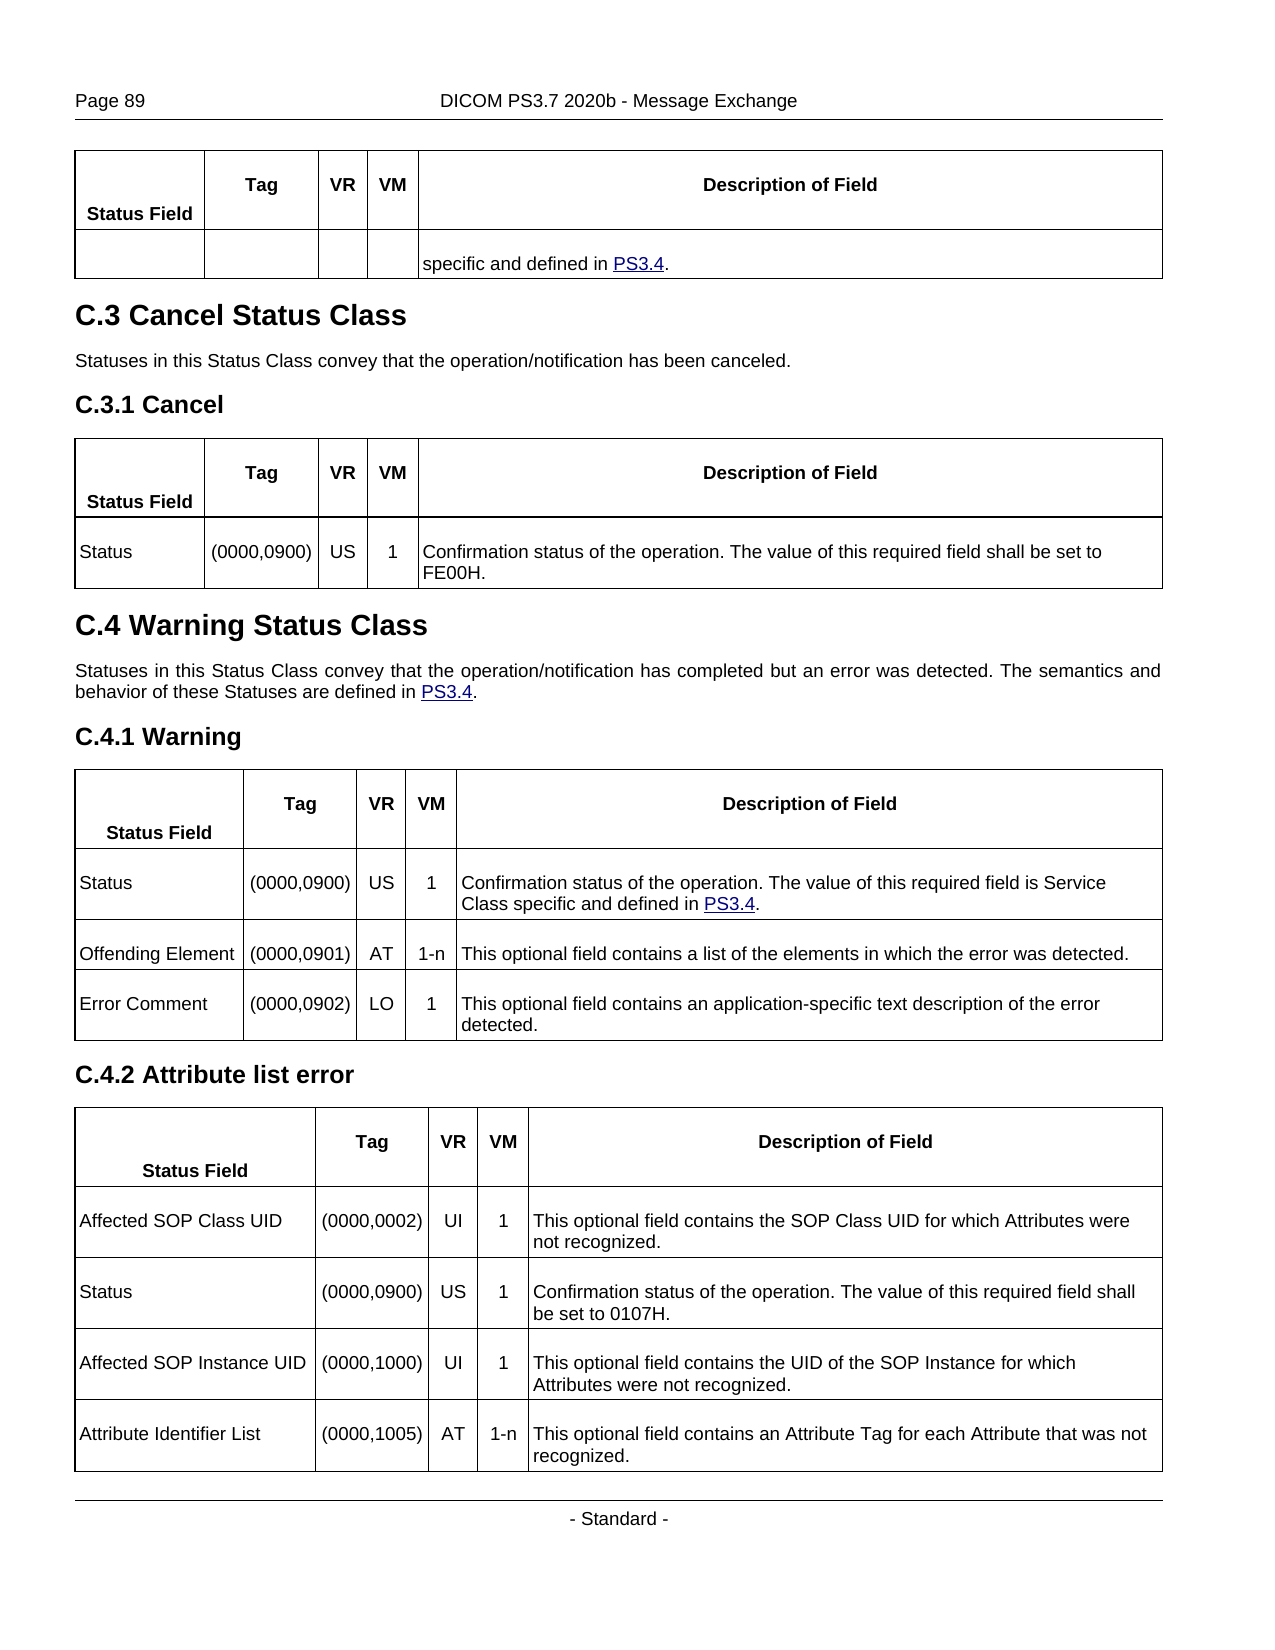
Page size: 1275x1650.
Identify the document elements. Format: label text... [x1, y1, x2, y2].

table_cell US [319, 518, 367, 588]
text C.4.2 Attribute list error [75, 1059, 1162, 1088]
table_header Tag [205, 439, 318, 516]
table_cell Status [76, 518, 204, 588]
table_cell AT [357, 920, 405, 968]
table_cell This optional field contains an Attribute Tag for each Attribute that was not recognized. [529, 1400, 1162, 1471]
table_cell (0000,0002) [316, 1187, 428, 1257]
table_cell Attribute Identifier List [76, 1400, 315, 1471]
table_cell (0000,0900) [205, 518, 318, 588]
table_header Description of Field [529, 1108, 1162, 1186]
text C.3 Cancel Status Class [75, 298, 1162, 331]
table_header Description of Field [419, 151, 1162, 228]
table_header VR [319, 439, 367, 516]
table_cell Confirmation status of the operation. The value of this required field is Service Class specific and defined in PS3.4. [457, 849, 1162, 919]
table_header Description of Field [457, 770, 1162, 848]
table_cell 1 [478, 1187, 528, 1257]
table_cell Offending Element [76, 920, 243, 968]
table_header VR [429, 1108, 477, 1186]
table_cell 1-n [478, 1400, 528, 1471]
text Statuses in this Status Class convey that the operation/notification has been canceled. [75, 350, 1162, 372]
table_cell This optional field contains the SOP Class UID for which Attributes were not recognized. [529, 1187, 1162, 1257]
text C.4 Warning Status Class [75, 607, 1162, 641]
table_cell specific and defined in PS3.4. [419, 230, 1162, 278]
text C.3.1 Cancel [75, 391, 1162, 419]
table_cell 1 [478, 1329, 528, 1399]
table_header VR [357, 770, 405, 848]
table_cell 1 [406, 970, 456, 1040]
table_cell This optional field contains an application-specific text description of the error detected. [457, 970, 1162, 1040]
table_cell (0000,1000) [316, 1329, 428, 1399]
table_cell LO [357, 970, 405, 1040]
table_header VM [478, 1108, 528, 1186]
table_cell Error Comment [76, 970, 243, 1040]
table_cell Confirmation status of the operation. The value of this required field shall be set to 0107H. [529, 1258, 1162, 1328]
table_header Status Field [76, 439, 204, 516]
table_cell Status [76, 849, 243, 919]
table_cell US [429, 1258, 477, 1328]
table_header Tag [316, 1108, 428, 1186]
table_cell (0000,0900) [316, 1258, 428, 1328]
table_cell 1 [406, 849, 456, 919]
table_cell Affected SOP Class UID [76, 1187, 315, 1257]
table_cell [205, 230, 318, 278]
table_header VM [368, 151, 418, 228]
table_cell This optional field contains the UID of the SOP Instance for which Attributes were not recognized. [529, 1329, 1162, 1399]
table_header Status Field [76, 1108, 315, 1186]
table_cell [319, 230, 367, 278]
table_header VM [368, 439, 418, 516]
table_cell (0000,0900) [244, 849, 356, 919]
table_header Status Field [76, 770, 243, 848]
table_cell 1-n [406, 920, 456, 968]
table_cell (0000,0901) [244, 920, 356, 968]
table_cell [368, 230, 418, 278]
table_header VM [406, 770, 456, 848]
table_cell [76, 230, 204, 278]
table_cell Status [76, 1258, 315, 1328]
table_cell This optional field contains a list of the elements in which the error was detected. [457, 920, 1162, 968]
table_header VR [319, 151, 367, 228]
table_header Description of Field [419, 439, 1162, 516]
table_cell UI [429, 1187, 477, 1257]
table_cell Affected SOP Instance UID [76, 1329, 315, 1399]
table_cell 1 [478, 1258, 528, 1328]
table_header Status Field [76, 151, 204, 228]
text C.4.1 Warning [75, 722, 1162, 750]
table_header Tag [205, 151, 318, 228]
table_cell AT [429, 1400, 477, 1471]
table_cell (0000,1005) [316, 1400, 428, 1471]
table_header Tag [244, 770, 356, 848]
table_cell (0000,0902) [244, 970, 356, 1040]
table_cell 1 [368, 518, 418, 588]
table_cell UI [429, 1329, 477, 1399]
table_cell US [357, 849, 405, 919]
table_cell Confirmation status of the operation. The value of this required field shall be set to FE00H. [419, 518, 1162, 588]
text Statuses in this Status Class convey that the operation/notification has completed but an error was detected. The semantics and behavior of these Statuses are defined in PS3.4. [75, 660, 1162, 703]
